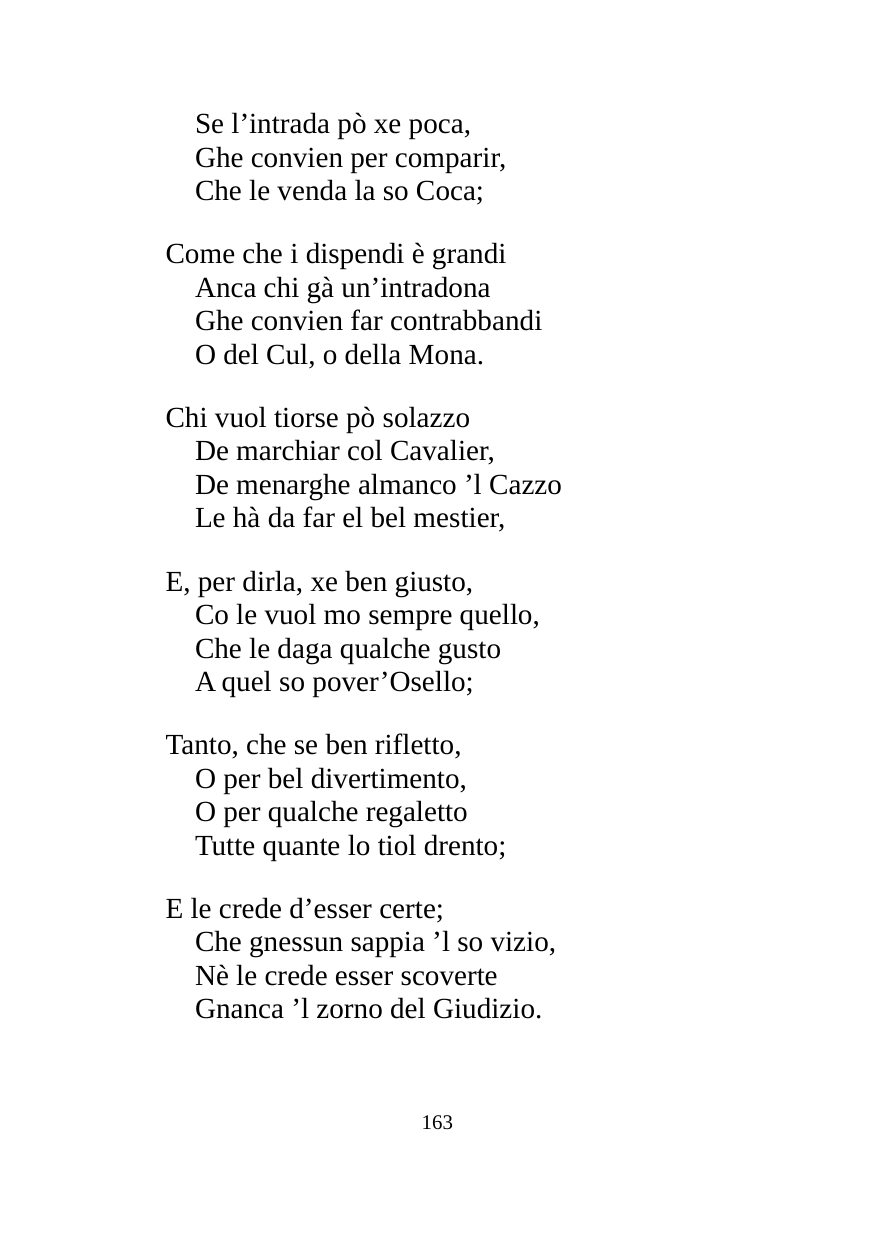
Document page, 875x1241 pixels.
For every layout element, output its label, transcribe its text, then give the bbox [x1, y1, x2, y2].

text Chi vuol tiorse pò solazzo De marchiar col Cavalier, De menarghe almanco ’l Cazzo Le hà da far el bel mestier, [165, 400, 768, 534]
text Tanto, che se ben rifletto, O per bel divertimento, O per qualche regaletto Tutte quante lo tiol drento; [165, 727, 768, 861]
text E, per dirla, xe ben giusto, Co le vuol mo sempre quello, Che le daga qualche gusto A quel so pover’Osello; [165, 564, 768, 698]
text E le crede d’esser certe; Che gnessun sappia ’l so vizio, Nè le crede esser scoverte Gnanca ’l zorno del Giudizio. [165, 891, 768, 1025]
text Come che i dispendi è grandi Anca chi gà un’intradona Ghe convien far contrabbandi O del Cul, o della Mona. [165, 236, 768, 371]
text Se l’intrada pò xe poca, Ghe convien per comparir, Che le venda la so Coca; [165, 106, 768, 207]
